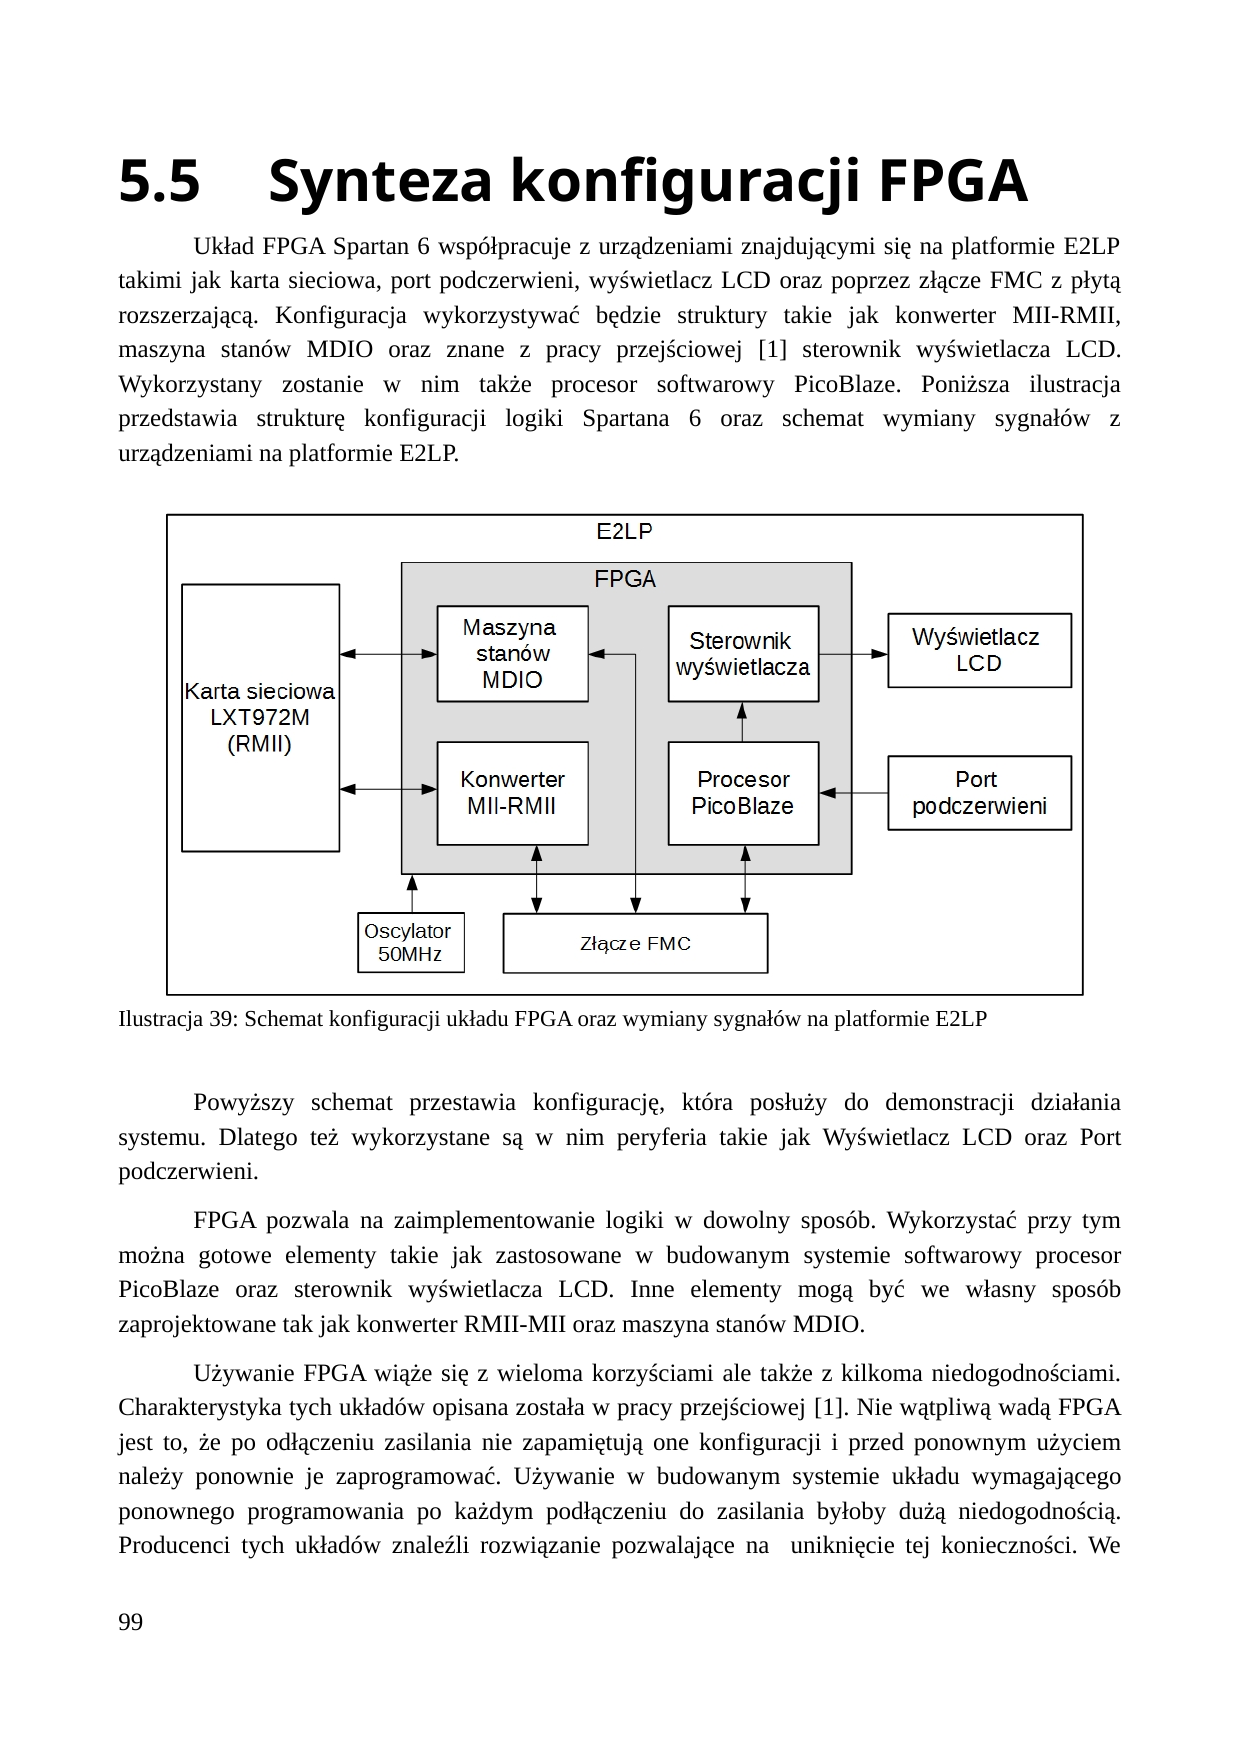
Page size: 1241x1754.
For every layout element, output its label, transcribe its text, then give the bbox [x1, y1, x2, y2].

subtitle Synteza konfiguracji FPGA [118, 139, 1122, 218]
text Ilustracja 39: Schemat konfiguracji układu FPGA oraz wymiany sygnałów na platformie E2LP [118, 1005, 1122, 1031]
text FPGA pozwala na zaimplementowanie logiki w dowolny sposób. Wykorzystać przy tym można gotowe elementy takie jak zastosowane w budowanym systemie softwarowy procesor PicoBlaze oraz sterownik wyświetlacza LCD. Inne elementy mogą być we własny sposób zaprojektowane tak jak konwerter RMII-MII oraz maszyna stanów MDIO. [118, 1206, 1122, 1338]
text Układ FPGA Spartan 6 współpracuje z urządzeniami znajdującymi się na platformie E2LP takimi jak karta sieciowa, port podczerwieni, wyświetlacz LCD oraz poprzez złącze FMC z płytą rozszerzającą. Konfiguracja wykorzystywać będzie struktury takie jak konwerter MII-RMII, maszyna stanów MDIO oraz znane z pracy przejściowej [1] sterownik wyświetlacza LCD. Wykorzystany zostanie w nim także procesor softwarowy PicoBlaze. Poniższa ilustracja przedstawia strukturę konfiguracji logiki Spartana 6 oraz schemat wymiany sygnałów z urządzeniami na platformie E2LP. [118, 231, 1122, 467]
text Używanie FPGA wiąże się z wieloma korzyściami ale także z kilkoma niedogodnościami. Charakterystyka tych układów opisana została w pracy przejściowej [1]. Nie wątpliwą wadą FPGA jest to, że po odłączeniu zasilania nie zapamiętują one konfiguracji i przed ponownym użyciem należy ponownie je zaprogramować. Używanie w budowanym systemie układu wymagającego ponownego programowania po każdym podłączeniu do zasilania byłoby dużą niedogodnością. Producenci tych układów znaleźli rozwiązanie pozwalające na uniknięcie tej konieczności. We [118, 1358, 1122, 1559]
text Powyższy schemat przestawia konfigurację, która posłuży do demonstracji działania systemu. Dlatego też wykorzystane są w nim peryferia takie jak Wyświetlacz LCD oraz Port podczerwieni. [118, 1087, 1122, 1185]
picture [155, 499, 1085, 1005]
